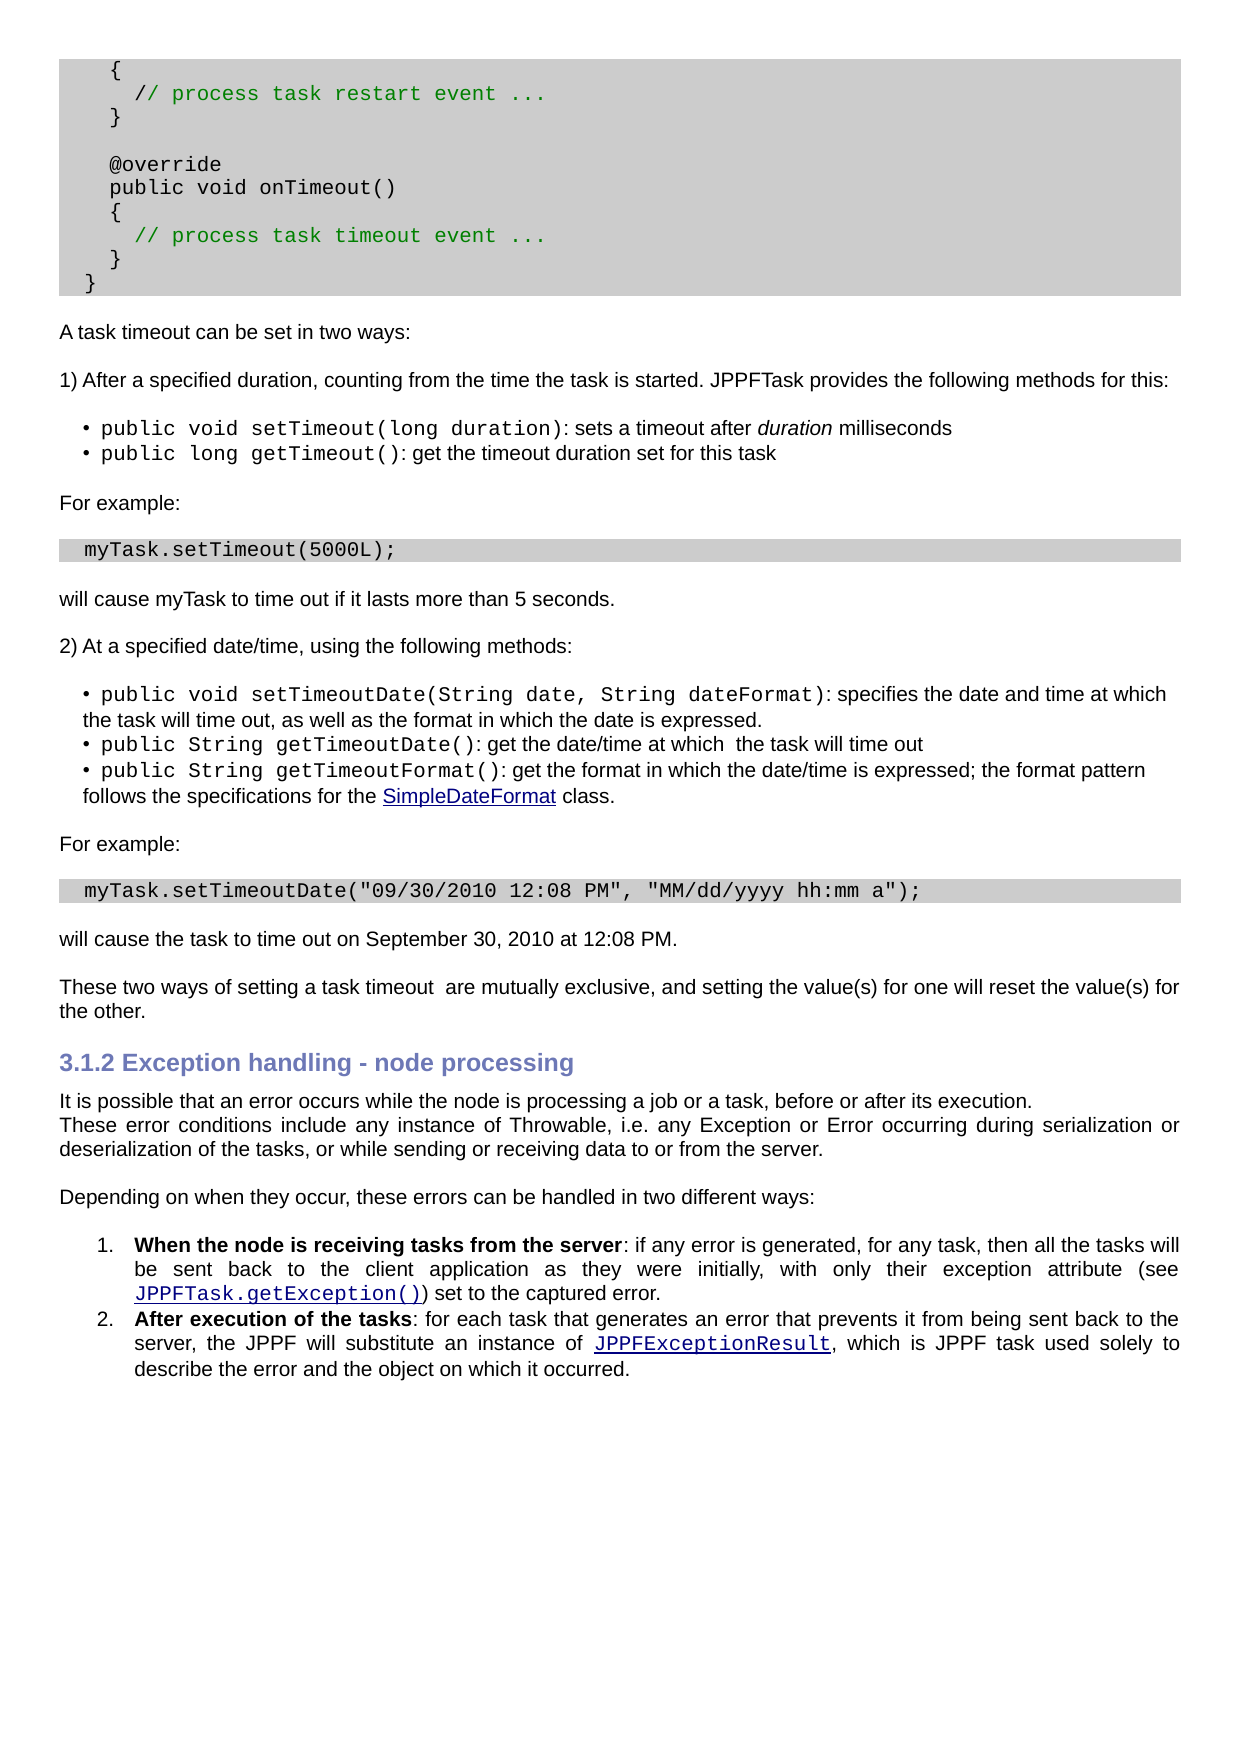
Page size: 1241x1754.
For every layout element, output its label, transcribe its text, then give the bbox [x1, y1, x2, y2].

text myTask.setTimeout(5000L); [59, 539, 1181, 562]
text will cause the task to time out on September 30, 2010 at 12:08 PM. [59, 927, 1181, 951]
text will cause myTask to time out if it lasts more than 5 seconds. [59, 586, 1181, 610]
text } [59, 248, 1181, 272]
list public long getTimeout(): get the timeout duration set for this task [83, 441, 1181, 467]
text { [59, 59, 1181, 83]
text // process task restart event ... [59, 83, 1181, 106]
text These two ways of setting a task timeout are mutually exclusive, and setting the value(s) for one will reset the value(s) for the other. [59, 975, 1181, 1023]
text myTask.setTimeoutDate("09/30/2010 12:08 PM", "MM/dd/yyyy hh:mm a"); [59, 879, 1181, 903]
list public String getTimeoutFormat(): get the format in which the date/time is expressed; the format pattern follows the specifications for the SimpleDateFormat class. [83, 758, 1181, 808]
list After execution of the tasks: for each task that generates an error that prevents it from being sent back to the server, the JPPF will substitute an instance of JPPFExceptionResult, which is JPPF task used solely to describe the error and the object on which it occurred. [97, 1307, 1181, 1381]
list When the node is receiving tasks from the server: if any error is generated, for any task, then all the tasks will be sent back to the client application as they were initially, with only their exception attribute (see JPPFTask.getException()) set to the captured error. [97, 1233, 1181, 1307]
text } [59, 106, 1181, 130]
list public void setTimeoutDate(String date, String dateFormat): specifies the date and time at which the task will time out, as well as the format in which the date is expressed. [83, 682, 1181, 732]
text These error conditions include any instance of Throwable, i.e. any Exception or Error occurring during serialization or deserialization of the tasks, or while sending or receiving data to or from the server. [59, 1113, 1181, 1161]
text { [59, 201, 1181, 224]
subtitle Exception handling - node processing [59, 1048, 1181, 1077]
list public void setTimeout(long duration): sets a timeout after duration milliseconds [83, 415, 1181, 441]
text For example: [59, 491, 1181, 515]
text Depending on when they occur, these errors can be handled in two different ways: [59, 1185, 1181, 1209]
text } [59, 272, 1181, 296]
text // process task timeout event ... [59, 224, 1181, 248]
text 2) At a specified date/time, using the following methods: [59, 634, 1181, 658]
text A task timeout can be set in two ways: [59, 319, 1181, 343]
text public void onTimeout() [59, 177, 1181, 201]
text It is possible that an error occurs while the node is processing a job or a task, before or after its execution. [59, 1089, 1181, 1113]
text 1) After a specified duration, counting from the time the task is started. JPPFTask provides the following methods for this: [59, 367, 1181, 391]
text @override [59, 154, 1181, 177]
text For example: [59, 832, 1181, 856]
list public String getTimeoutDate(): get the date/time at which the task will time out [83, 732, 1181, 758]
